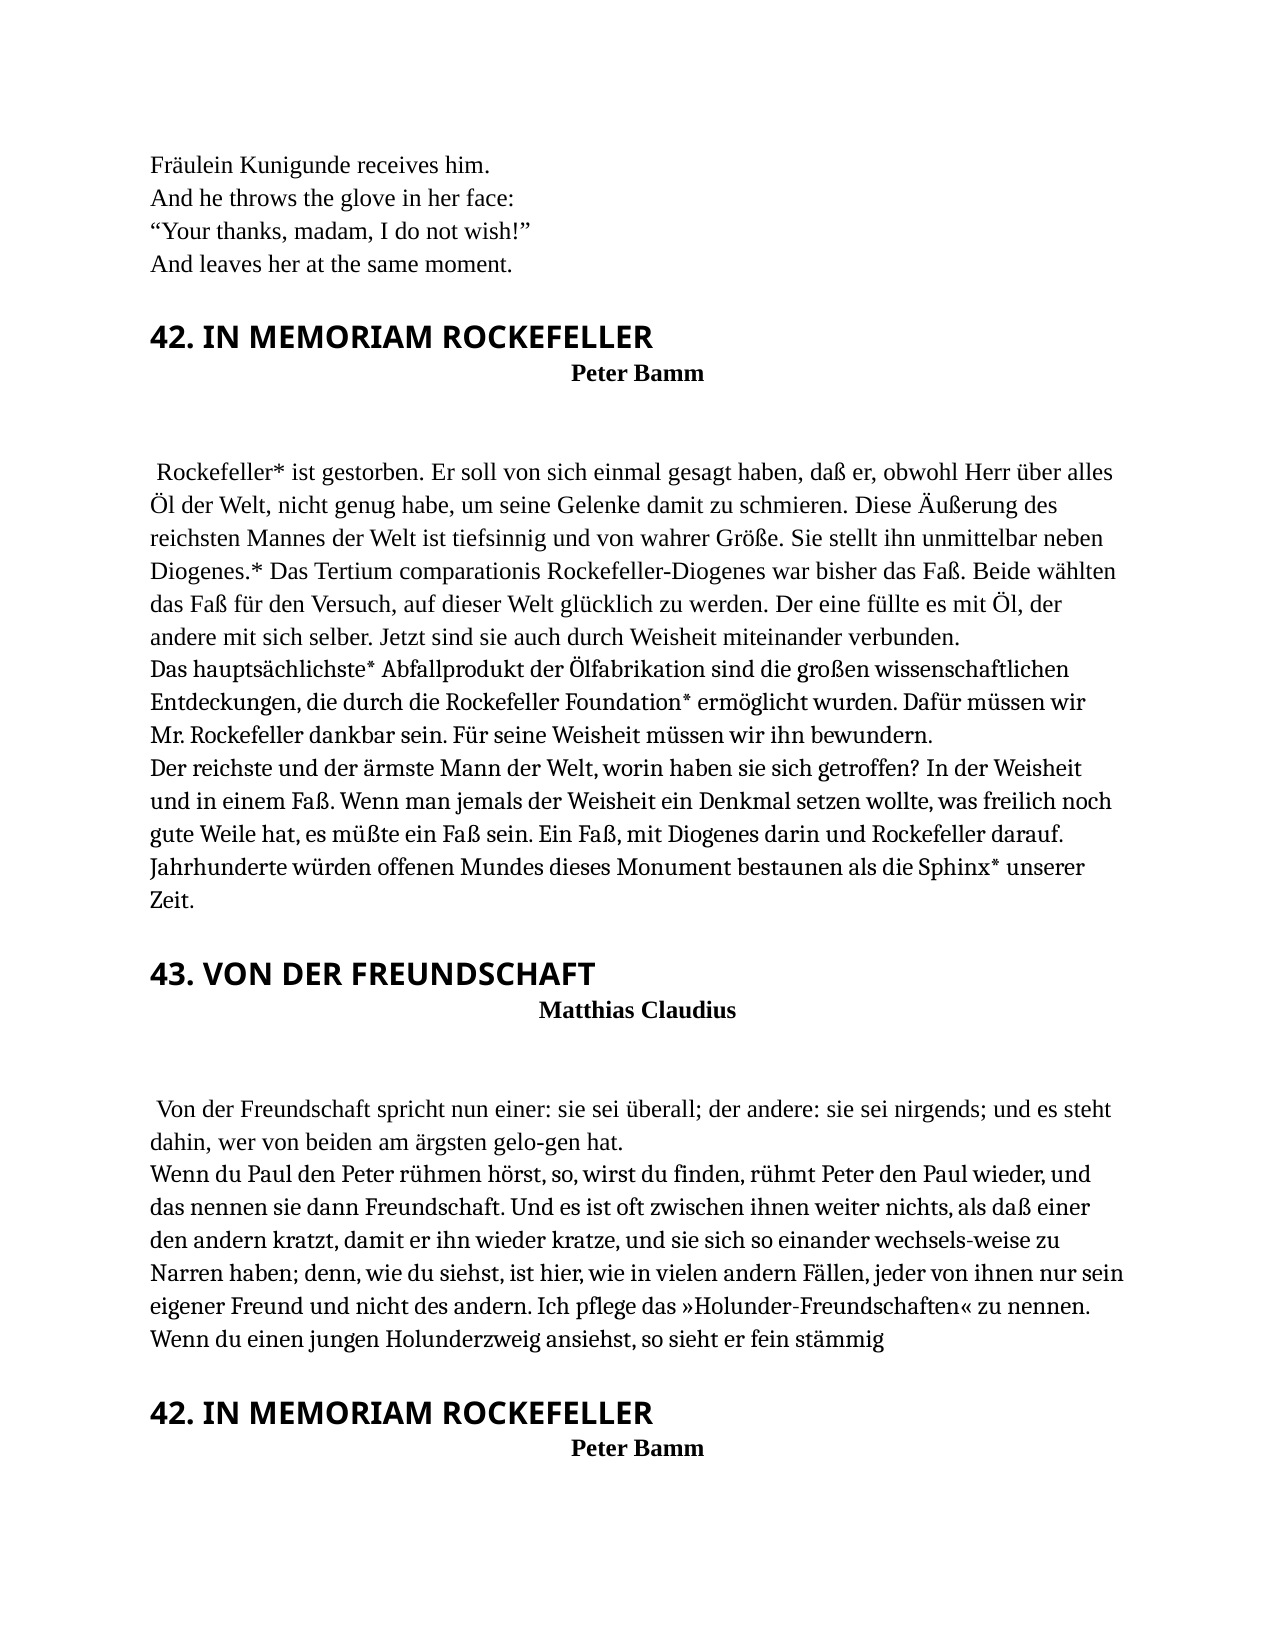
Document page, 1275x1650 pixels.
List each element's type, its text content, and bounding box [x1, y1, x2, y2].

text 43. VON DER FREUNDSCHAFT [150, 944, 1125, 995]
text Das hauptsächlichste* Abfallprodukt der Ölfabrikation sind die großen wissenschaftlichen Entdeckungen, die durch die Rockefeller Foundation* ermöglicht wurden. Dafür müssen wir Mr. Rockefeller dankbar sein. Für seine Weisheit müssen wir ihn bewundern. [150, 655, 1125, 750]
text Jahrhunderte würden offenen Mundes dieses Monument bestaunen als die Sphinx* unserer Zeit. [150, 853, 1125, 915]
text [150, 1467, 1125, 1495]
text Wenn du Paul den Peter rühmen hörst, so, wirst du finden, rühmt Peter den Paul wieder, und das nennen sie dann Freundschaft. Und es ist oft zwischen ihnen weiter nichts, als daß einer den andern kratzt, damit er ihn wieder kratze, und sie sich so einander wechsels-weise zu Narren haben; denn, wie du siehst, ist hier, wie in vielen andern Fällen, jeder von ihnen nur sein eigener Freund und nicht des andern. Ich pflege das »Holunder-Freundschaften« zu nennen. Wenn du einen jungen Holunderzweig ansiehst, so sieht er fein stämmig [150, 1160, 1125, 1354]
text Rockefeller* ist gestorben. Er soll von sich einmal gesagt haben, daß er, obwohl Herr über alles Öl der Welt, nicht genug habe, um seine Gelenke damit zu schmieren. Diese Äußerung des reichsten Mannes der Welt ist tiefsinnig und von wahrer Größe. Sie stellt ihn unmittelbar neben Diogenes.* Das Tertium comparationis Rockefeller-Diogenes war bisher das Faß. Beide wählten das Faß für den Versuch, auf dieser Welt glücklich zu werden. Der eine füllte es mit Öl, der andere mit sich selber. Jetzt sind sie auch durch Weisheit miteinander verbunden. [150, 391, 1125, 651]
text Der reichste und der ärmste Mann der Welt, worin haben sie sich getroffen? In der Weisheit und in einem Faß. Wenn man jemals der Weisheit ein Denkmal setzen wollte, was freilich noch gute Weile hat, es müßte ein Faß sein. Ein Faß, mit Diogenes darin und Rockefeller darauf. [150, 754, 1125, 849]
text Peter Bamm [150, 358, 1125, 386]
text Fräulein Kunigunde receives him. And he throws the glove in her face: “Your thanks, madam, I do not wish!” And leaves her at the same moment. [150, 150, 1125, 278]
text 42. IN MEMORIAM ROCKEFELLER [150, 1383, 1125, 1433]
text Von der Freundschaft spricht nun einer: sie sei überall; der andere: sie sei nirgends; und es steht dahin, wer von beiden am ärgsten gelo-gen hat. [150, 1028, 1125, 1156]
text Peter Bamm [150, 1433, 1125, 1462]
text 42. IN MEMORIAM ROCKEFELLER [150, 307, 1125, 358]
text Matthias Claudius [150, 995, 1125, 1023]
